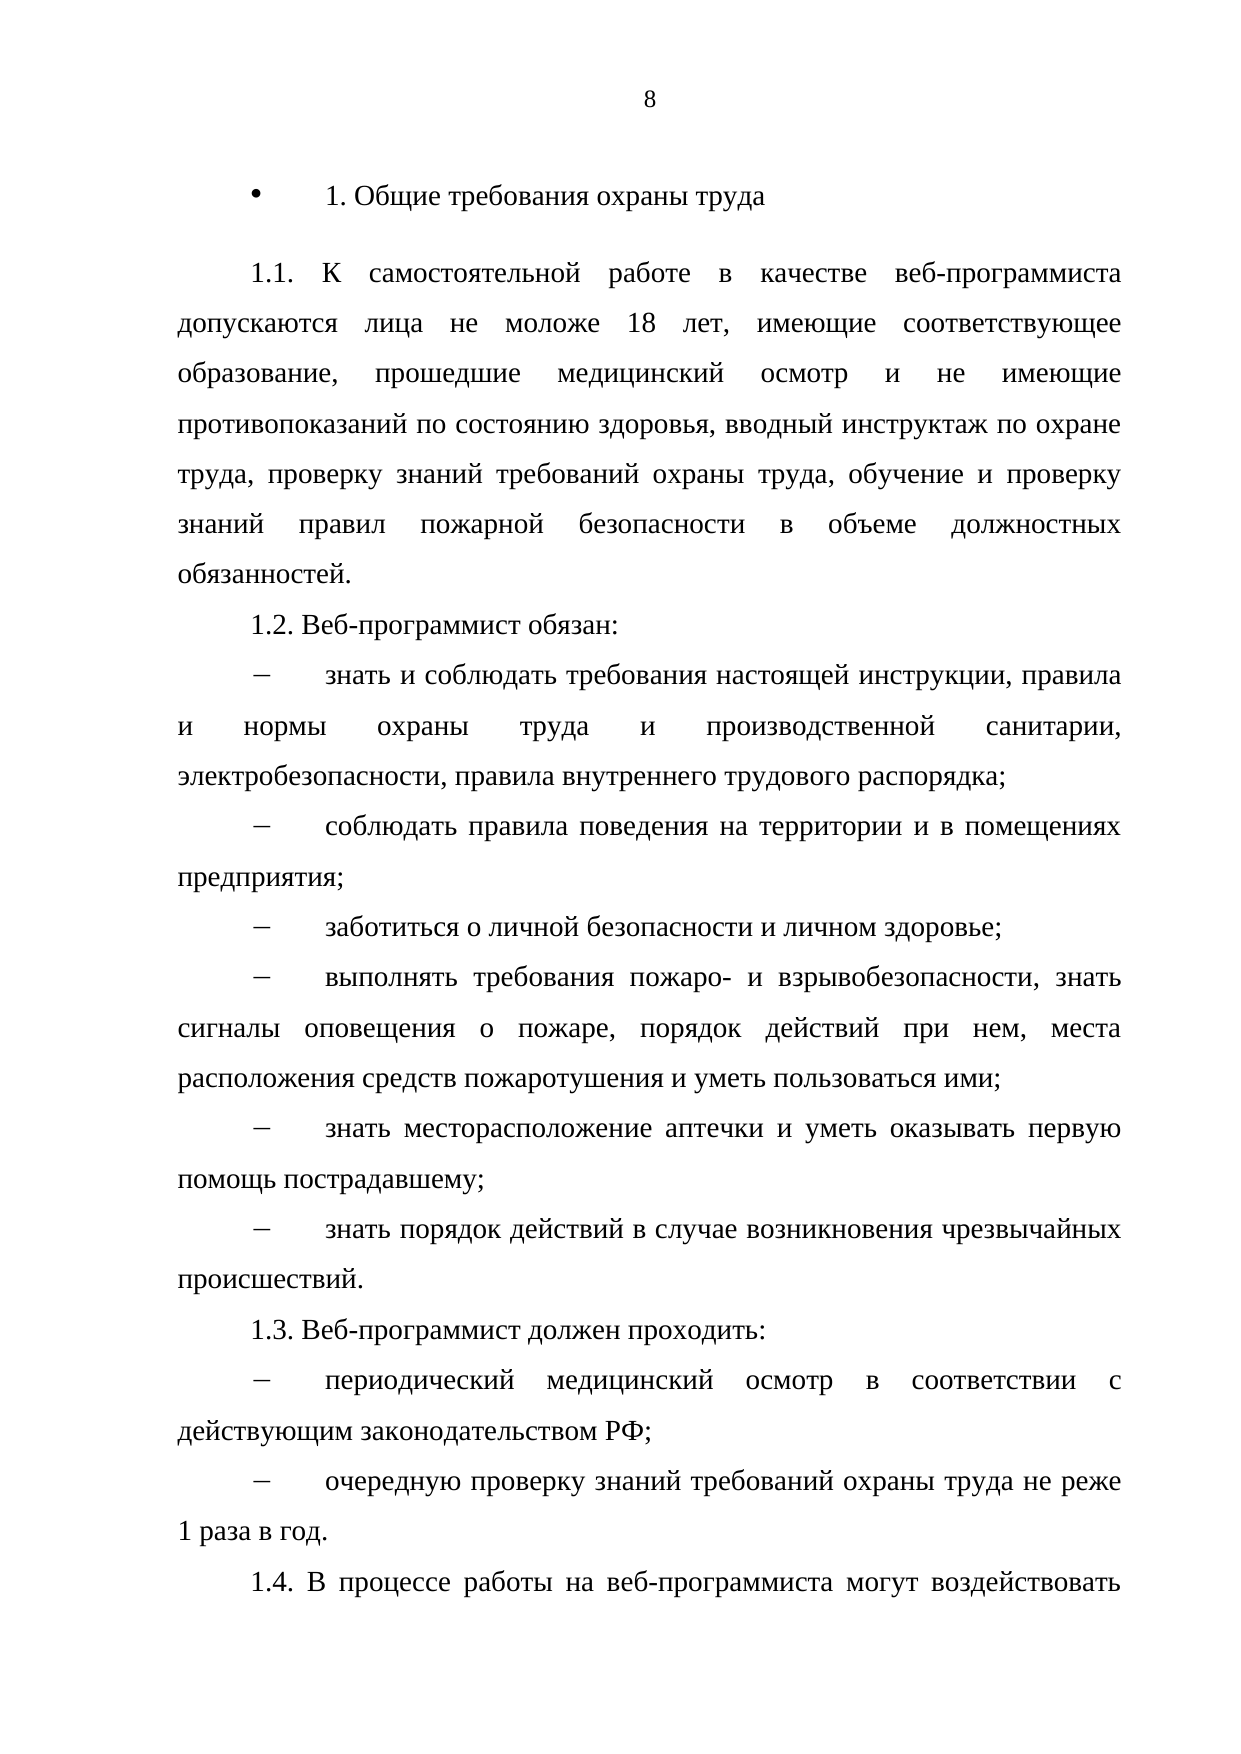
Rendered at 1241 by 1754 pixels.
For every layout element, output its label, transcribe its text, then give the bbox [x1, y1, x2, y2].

list знать и соблюдать требования настоящей инструкции, правила и нормы охраны труда и производственной санитарии, электробезопасности, правила внутреннего трудового распорядка; [177, 657, 1122, 792]
list знать порядок действий в случае возникновения чрезвычайных происшествий. [177, 1211, 1122, 1295]
list знать месторасположение аптечки и уметь оказывать первую помощь пострадавшему; [177, 1111, 1122, 1194]
text 1.4. В процессе работы на веб-программиста могут воздействовать [177, 1564, 1122, 1597]
list выполнять требования пожаро- и взрывобезопасности, знать сигналы оповещения о пожаре, порядок действий при нем, места расположения средств пожаротушения и уметь пользоваться ими; [177, 959, 1122, 1094]
list периодический медицинский осмотр в соответствии с действующим законодательством РФ; [177, 1362, 1122, 1446]
list 1. Общие требования охраны труда [177, 178, 1122, 213]
text 1.3. Веб-программист должен проходить: [177, 1312, 1122, 1346]
text 1.1. К самостоятельной работе в качестве веб-программиста допускаются лица не моложе 18 лет, имеющие соответствующее образование, прошедшие медицинский осмотр и не имеющие противопоказаний по состоянию здоровья, вводный инструктаж по охране труда, проверку знаний требований охраны труда, обучение и проверку знаний правил пожарной безопасности в объеме должностных обязанностей. [177, 255, 1122, 590]
list заботиться о личной безопасности и личном здоровье; [177, 909, 1122, 943]
list очередную проверку знаний требований охраны труда не реже 1 раза в год. [177, 1463, 1122, 1547]
list соблюдать правила поведения на территории и в помещениях предприятия; [177, 808, 1122, 892]
text 1.2. Веб-программист обязан: [177, 607, 1122, 641]
